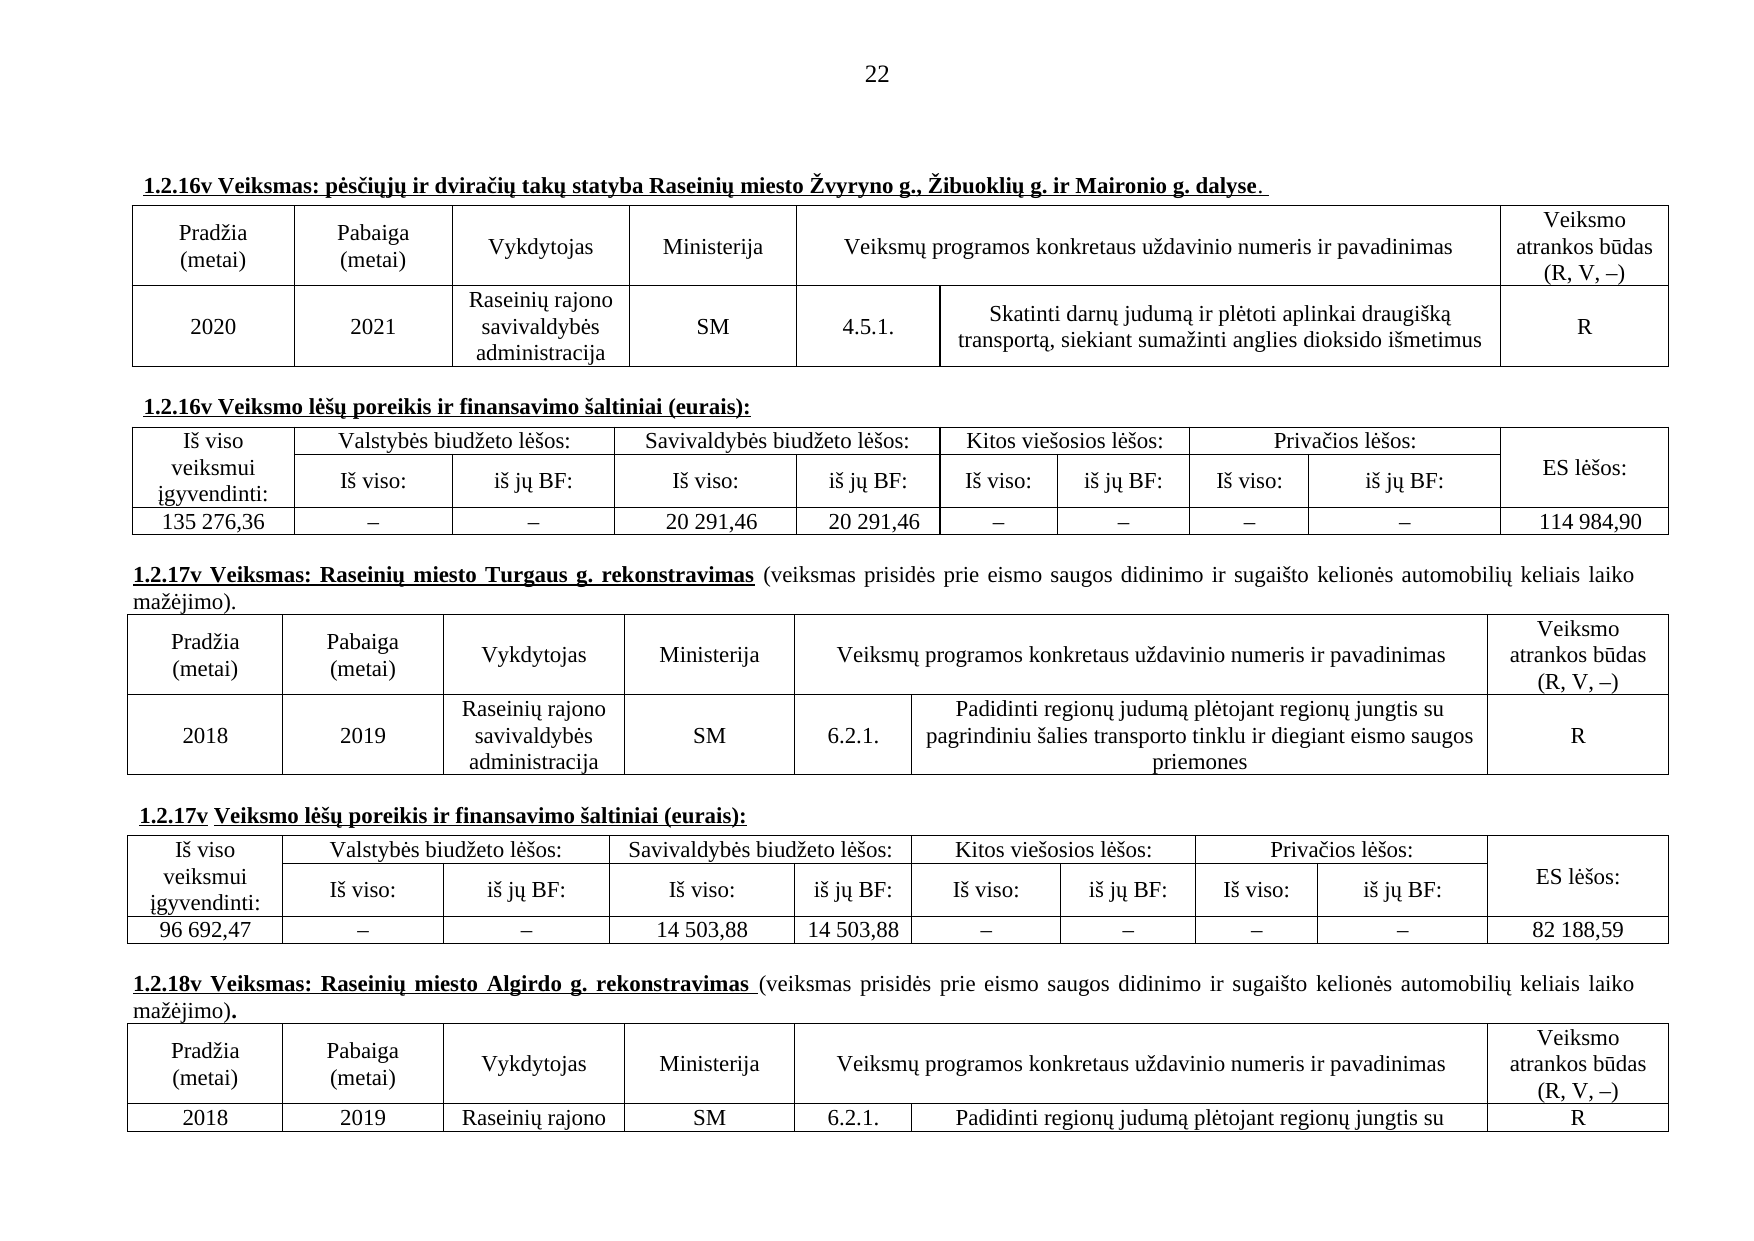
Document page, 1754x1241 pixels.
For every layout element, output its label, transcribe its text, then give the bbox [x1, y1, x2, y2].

table_cell Raseinių rajono savivaldybės administracija [453, 286, 629, 366]
table_cell – [1318, 917, 1487, 943]
table_cell – [1190, 508, 1308, 534]
table_cell SM [625, 1104, 794, 1131]
table_cell Iš viso veiksmui įgyvendinti: [133, 428, 294, 507]
table_cell [128, 454, 132, 507]
table_header [128, 145, 132, 205]
table_header Pradžia (metai) [128, 1024, 282, 1103]
table_cell Padidinti regionų judumą plėtojant regionų jungtis su [912, 1104, 1487, 1131]
table_header Pradžia (metai) [128, 615, 282, 694]
table_cell 135 276,36 [133, 508, 294, 534]
table_header Veiksmų programos konkretaus uždavinio numeris ir pavadinimas [795, 1024, 1487, 1103]
table_cell 2019 [283, 1104, 443, 1131]
table_header Veiksmų programos konkretaus uždavinio numeris ir pavadinimas [795, 615, 1487, 694]
table_cell [1669, 427, 1694, 454]
table_cell Padidinti regionų judumą plėtojant regionų jungtis su pagrindiniu šalies transporto tinklu ir diegiant eismo saugos priemones [912, 695, 1487, 774]
table_cell 20 291,46 [797, 508, 939, 534]
table_cell R [1488, 1104, 1668, 1131]
table_cell Pradžia (metai) [133, 206, 294, 285]
table_cell Valstybės biudžeto lėšos: [295, 428, 614, 454]
table_cell [128, 507, 132, 534]
table_cell Vykdytojas [453, 206, 629, 285]
table_header Ministerija [625, 1024, 794, 1103]
table_cell Iš viso: [941, 455, 1057, 507]
table_cell 1.2.16v Veiksmo lėšų poreikis ir finansavimo šaltiniai (eurais): [132, 367, 1668, 427]
table_cell iš jų BF: [444, 864, 609, 916]
table_cell Privačios lėšos: [1196, 836, 1487, 863]
table_cell Iš viso veiksmui įgyvendinti: [128, 836, 282, 916]
table_cell – [1058, 508, 1189, 534]
table_cell iš jų BF: [453, 455, 614, 507]
table_header [1669, 145, 1694, 205]
table_cell – [283, 917, 443, 943]
table_cell [128, 427, 132, 454]
table_header Veiksmo atrankos būdas (R, V, –) [1488, 1024, 1668, 1103]
table_header Pabaiga (metai) [283, 615, 443, 694]
table_cell 4.5.1. [797, 286, 939, 366]
table_cell iš jų BF: [1061, 864, 1195, 916]
table_cell [1669, 454, 1694, 507]
table_cell SM [625, 695, 794, 774]
table_cell Valstybės biudžeto lėšos: [283, 836, 609, 863]
table_cell – [1196, 917, 1317, 943]
table_header Vykdytojas [444, 615, 624, 694]
table_header Ministerija [625, 615, 794, 694]
table_cell Kitos viešosios lėšos: [941, 428, 1189, 454]
table_cell [128, 285, 132, 366]
table_cell 14 503,88 [610, 917, 794, 943]
table_cell Raseinių rajono savivaldybės administracija [444, 695, 624, 774]
table_cell R [1488, 695, 1668, 774]
table_cell – [912, 917, 1060, 943]
table_cell – [444, 917, 609, 943]
table_cell [1669, 507, 1694, 534]
table_cell ES lėšos: [1488, 836, 1668, 916]
table_cell 82 188,59 [1488, 917, 1668, 943]
table_cell iš jų BF: [797, 455, 939, 507]
table_cell Iš viso: [1190, 455, 1308, 507]
table_cell 2019 [283, 695, 443, 774]
table_cell – [1061, 917, 1195, 943]
table_cell iš jų BF: [1058, 455, 1189, 507]
table_cell Savivaldybės biudžeto lėšos: [615, 428, 939, 454]
table_cell 114 984,90 [1501, 508, 1668, 534]
table_cell Iš viso: [912, 864, 1060, 916]
table_cell iš jų BF: [1318, 864, 1487, 916]
table_cell – [295, 508, 452, 534]
table_cell Savivaldybės biudžeto lėšos: [610, 836, 911, 863]
table_cell Iš viso: [1196, 864, 1317, 916]
table_cell – [1309, 508, 1500, 534]
table_header 1.2.16v Veiksmas: pėsčiųjų ir dviračių takų statyba Raseinių miesto Žvyryno g., Žibuoklių g. ir Maironio g. dalyse. [132, 145, 1668, 205]
table_cell iš jų BF: [795, 864, 911, 916]
table_cell Veiksmo atrankos būdas (R, V, –) [1501, 206, 1668, 285]
table_cell Iš viso: [295, 455, 452, 507]
table_cell Skatinti darnų judumą ir plėtoti aplinkai draugišką transportą, siekiant sumažinti anglies dioksido išmetimus [941, 286, 1500, 366]
table_cell 1.2.17v Veiksmo lėšų poreikis ir finansavimo šaltiniai (eurais): [128, 775, 1668, 835]
text 1.2.18v Veiksmas: Raseinių miesto Algirdo g. rekonstravimas (veiksmas prisidės prie eismo saugos didinimo ir sugaišto kelionės automobilių keliais laiko mažėjimo). [133, 970, 1636, 1023]
table_cell Kitos viešosios lėšos: [912, 836, 1195, 863]
table_cell 2021 [295, 286, 452, 366]
table_cell – [453, 508, 614, 534]
table_cell Iš viso: [615, 455, 796, 507]
table_header Veiksmo atrankos būdas (R, V, –) [1488, 615, 1668, 694]
table_cell Iš viso: [283, 864, 443, 916]
text 1.2.17v Veiksmas: Raseinių miesto Turgaus g. rekonstravimas (veiksmas prisidės prie eismo saugos didinimo ir sugaišto kelionės automobilių keliais laiko mažėjimo). [133, 561, 1636, 614]
table_header Pabaiga (metai) [283, 1024, 443, 1103]
table_cell R [1501, 286, 1668, 366]
table_cell 6.2.1. [795, 695, 911, 774]
table_cell [1669, 366, 1694, 427]
table_cell Ministerija [630, 206, 796, 285]
table_cell 2018 [128, 695, 282, 774]
table_header Vykdytojas [444, 1024, 624, 1103]
table_cell 14 503,88 [795, 917, 911, 943]
table_cell 2020 [133, 286, 294, 366]
table_cell 2018 [128, 1104, 282, 1131]
table_cell iš jų BF: [1309, 455, 1500, 507]
table_cell – [941, 508, 1057, 534]
table_cell 6.2.1. [795, 1104, 911, 1131]
table_cell 96 692,47 [128, 917, 282, 943]
table_cell 20 291,46 [615, 508, 796, 534]
table_cell Privačios lėšos: [1190, 428, 1500, 454]
table_cell Veiksmų programos konkretaus uždavinio numeris ir pavadinimas [797, 206, 1500, 285]
table_cell [1669, 285, 1694, 366]
table_cell Pabaiga (metai) [295, 206, 452, 285]
table_cell SM [630, 286, 796, 366]
table_cell [1669, 205, 1694, 285]
table_cell ES lėšos: [1501, 428, 1668, 507]
table_cell [128, 205, 132, 285]
table_cell [128, 366, 132, 427]
table_cell Iš viso: [610, 864, 794, 916]
table_cell Raseinių rajono [444, 1104, 624, 1131]
